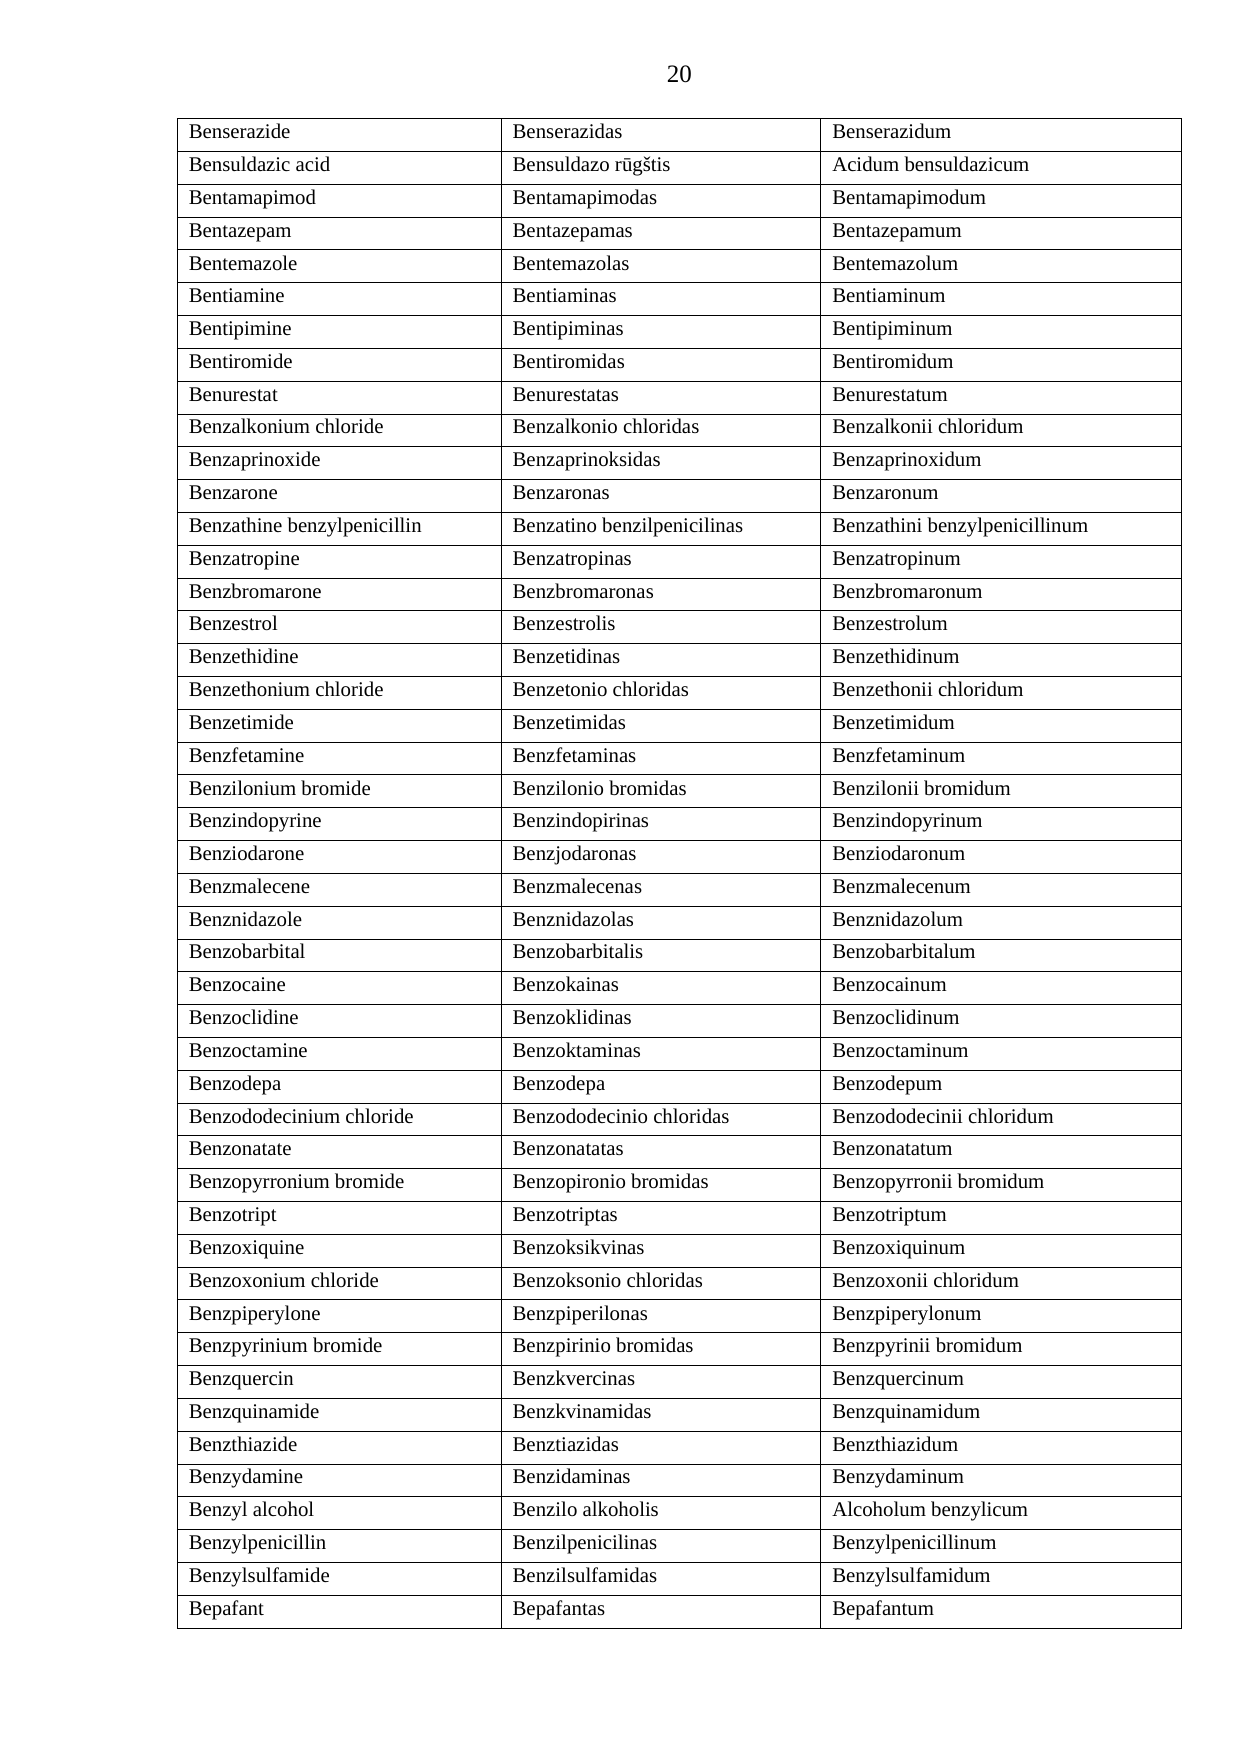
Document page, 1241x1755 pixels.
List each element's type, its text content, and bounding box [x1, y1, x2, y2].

table_cell Benzbromaronas [502, 579, 820, 610]
table_cell Bepafantas [502, 1596, 820, 1627]
table_cell Benzaronum [821, 480, 1181, 512]
table_cell Benzquinamidum [821, 1399, 1181, 1431]
table_cell Benzetimide [178, 710, 501, 742]
table_cell Benzotriptum [821, 1202, 1181, 1234]
table_cell Bentiromidum [821, 349, 1181, 381]
table_cell Benziodarone [178, 841, 501, 873]
table_cell Benserazidas [502, 119, 820, 151]
table_cell Acidum bensuldazicum [821, 152, 1181, 184]
table_cell Benznidazole [178, 907, 501, 938]
table_cell Benzbromarone [178, 579, 501, 610]
table_cell Benzyl alcohol [178, 1497, 501, 1529]
table_cell Benzetonio chloridas [502, 677, 820, 709]
table_cell Benurestatum [821, 382, 1181, 413]
table_cell Benzoclidine [178, 1005, 501, 1037]
table_cell Bensuldazo rūgštis [502, 152, 820, 184]
table_cell Benzmalecene [178, 874, 501, 906]
table_cell Benzethonium chloride [178, 677, 501, 709]
table_cell Benzthiazide [178, 1432, 501, 1463]
table_cell Benzoksikvinas [502, 1235, 820, 1267]
table_cell Benzoctamine [178, 1038, 501, 1070]
table_cell Benzkvinamidas [502, 1399, 820, 1431]
table_cell Benzylpenicillin [178, 1530, 501, 1562]
table_cell Benzilpenicilinas [502, 1530, 820, 1562]
table_cell Benzodepa [502, 1071, 820, 1102]
table_cell Benzestrolum [821, 611, 1181, 643]
table_cell Benzoktaminas [502, 1038, 820, 1070]
table_cell Benzindopyrine [178, 808, 501, 840]
table_cell Benzetimidum [821, 710, 1181, 742]
table_cell Benzopyrronium bromide [178, 1169, 501, 1201]
table_cell Benzquercinum [821, 1366, 1181, 1398]
table_cell Benznidazolas [502, 907, 820, 938]
table_cell Benserazidum [821, 119, 1181, 151]
table_cell Benzoxiquinum [821, 1235, 1181, 1267]
table_cell Bepafantum [821, 1596, 1181, 1627]
table_cell Alcoholum benzylicum [821, 1497, 1181, 1529]
table_cell Benzylsulfamidum [821, 1563, 1181, 1595]
table_cell Bentazepamum [821, 218, 1181, 249]
table_cell Benzquercin [178, 1366, 501, 1398]
table_cell Benzobarbitalum [821, 940, 1181, 971]
table_cell Benzpirinio bromidas [502, 1333, 820, 1365]
table_cell Benzfetaminum [821, 743, 1181, 774]
table_cell Benzobarbital [178, 940, 501, 971]
table_cell Benzaprinoxidum [821, 447, 1181, 479]
table_cell Benzindopyrinum [821, 808, 1181, 840]
table_cell Benzpyrinium bromide [178, 1333, 501, 1365]
table_cell Benzalkonio chloridas [502, 415, 820, 446]
table_cell Benzoxonium chloride [178, 1268, 501, 1299]
table_cell Benzindopirinas [502, 808, 820, 840]
table_cell Bentamapimodum [821, 185, 1181, 217]
table_cell Benzethidine [178, 644, 501, 676]
table_cell Bentemazolas [502, 250, 820, 282]
table_cell Benzkvercinas [502, 1366, 820, 1398]
table_cell Benzilonium bromide [178, 775, 501, 807]
table_cell Benzonatatas [502, 1136, 820, 1168]
table_cell Bepafant [178, 1596, 501, 1627]
table_cell Benzaronas [502, 480, 820, 512]
table_cell Benzarone [178, 480, 501, 512]
table_cell Benzetidinas [502, 644, 820, 676]
table_cell Benzoxonii chloridum [821, 1268, 1181, 1299]
table_cell Benzpiperylone [178, 1300, 501, 1332]
table_cell Benzatropine [178, 546, 501, 577]
table_cell Benzthiazidum [821, 1432, 1181, 1463]
table_cell Benzopironio bromidas [502, 1169, 820, 1201]
table_cell Bensuldazic acid [178, 152, 501, 184]
table_cell Benzalkonii chloridum [821, 415, 1181, 446]
table_cell Benzocainum [821, 972, 1181, 1004]
table_cell Benzocaine [178, 972, 501, 1004]
table_cell Benzydaminum [821, 1465, 1181, 1496]
table_cell Benzfetamine [178, 743, 501, 774]
table_cell Benzonatate [178, 1136, 501, 1168]
table_cell Benznidazolum [821, 907, 1181, 938]
table_cell Benzoctaminum [821, 1038, 1181, 1070]
table_cell Bentiaminum [821, 283, 1181, 315]
table_cell Benzilonio bromidas [502, 775, 820, 807]
table_cell Benzaprinoxide [178, 447, 501, 479]
table_cell Benzylsulfamide [178, 1563, 501, 1595]
table_cell Benzpiperilonas [502, 1300, 820, 1332]
table_cell Benzododecinium chloride [178, 1104, 501, 1135]
table_cell Benzodepa [178, 1071, 501, 1102]
table_cell Benzododecinio chloridas [502, 1104, 820, 1135]
table_cell Benzathini benzylpenicillinum [821, 513, 1181, 545]
table_cell Benzilo alkoholis [502, 1497, 820, 1529]
table_cell Benzethidinum [821, 644, 1181, 676]
table_cell Benzetimidas [502, 710, 820, 742]
table_cell Bentipimine [178, 316, 501, 348]
table_cell Bentiromide [178, 349, 501, 381]
table_cell Bentipiminas [502, 316, 820, 348]
table_cell Bentazepam [178, 218, 501, 249]
table_cell Bentemazolum [821, 250, 1181, 282]
table_cell Bentiaminas [502, 283, 820, 315]
table_cell Benzathine benzylpenicillin [178, 513, 501, 545]
table_cell Benztiazidas [502, 1432, 820, 1463]
table_cell Bentemazole [178, 250, 501, 282]
table_cell Benzpyrinii bromidum [821, 1333, 1181, 1365]
table_cell Benzydamine [178, 1465, 501, 1496]
table_cell Benzatino benzilpenicilinas [502, 513, 820, 545]
table_cell Benzilsulfamidas [502, 1563, 820, 1595]
table_cell Benurestat [178, 382, 501, 413]
table_cell Benzestrol [178, 611, 501, 643]
table_cell Benzmalecenas [502, 874, 820, 906]
table_cell Benzoxiquine [178, 1235, 501, 1267]
table_cell Benzbromaronum [821, 579, 1181, 610]
table_cell Benzmalecenum [821, 874, 1181, 906]
table_cell Benzokainas [502, 972, 820, 1004]
table_cell Benzethonii chloridum [821, 677, 1181, 709]
table_cell Benziodaronum [821, 841, 1181, 873]
table_cell Bentiromidas [502, 349, 820, 381]
table_cell Benzoclidinum [821, 1005, 1181, 1037]
table_cell Benzododecinii chloridum [821, 1104, 1181, 1135]
table_cell Benurestatas [502, 382, 820, 413]
table_cell Bentamapimod [178, 185, 501, 217]
table_cell Benzquinamide [178, 1399, 501, 1431]
table_cell Bentiamine [178, 283, 501, 315]
table_cell Bentamapimodas [502, 185, 820, 217]
table_cell Benzatropinas [502, 546, 820, 577]
table_cell Benzjodaronas [502, 841, 820, 873]
table_cell Benzotript [178, 1202, 501, 1234]
table_cell Benzatropinum [821, 546, 1181, 577]
table_cell Benserazide [178, 119, 501, 151]
table_cell Bentazepamas [502, 218, 820, 249]
table_cell Benzylpenicillinum [821, 1530, 1181, 1562]
table_cell Benzobarbitalis [502, 940, 820, 971]
table_cell Benzonatatum [821, 1136, 1181, 1168]
table_cell Benzilonii bromidum [821, 775, 1181, 807]
table_cell Benzestrolis [502, 611, 820, 643]
table_cell Benzoksonio chloridas [502, 1268, 820, 1299]
table_cell Benzpiperylonum [821, 1300, 1181, 1332]
table_cell Benzaprinoksidas [502, 447, 820, 479]
table_cell Benzfetaminas [502, 743, 820, 774]
table_cell Benzalkonium chloride [178, 415, 501, 446]
table_cell Bentipiminum [821, 316, 1181, 348]
table_cell Benzodepum [821, 1071, 1181, 1102]
table_cell Benzidaminas [502, 1465, 820, 1496]
table_cell Benzopyrronii bromidum [821, 1169, 1181, 1201]
table_cell Benzoklidinas [502, 1005, 820, 1037]
table_cell Benzotriptas [502, 1202, 820, 1234]
